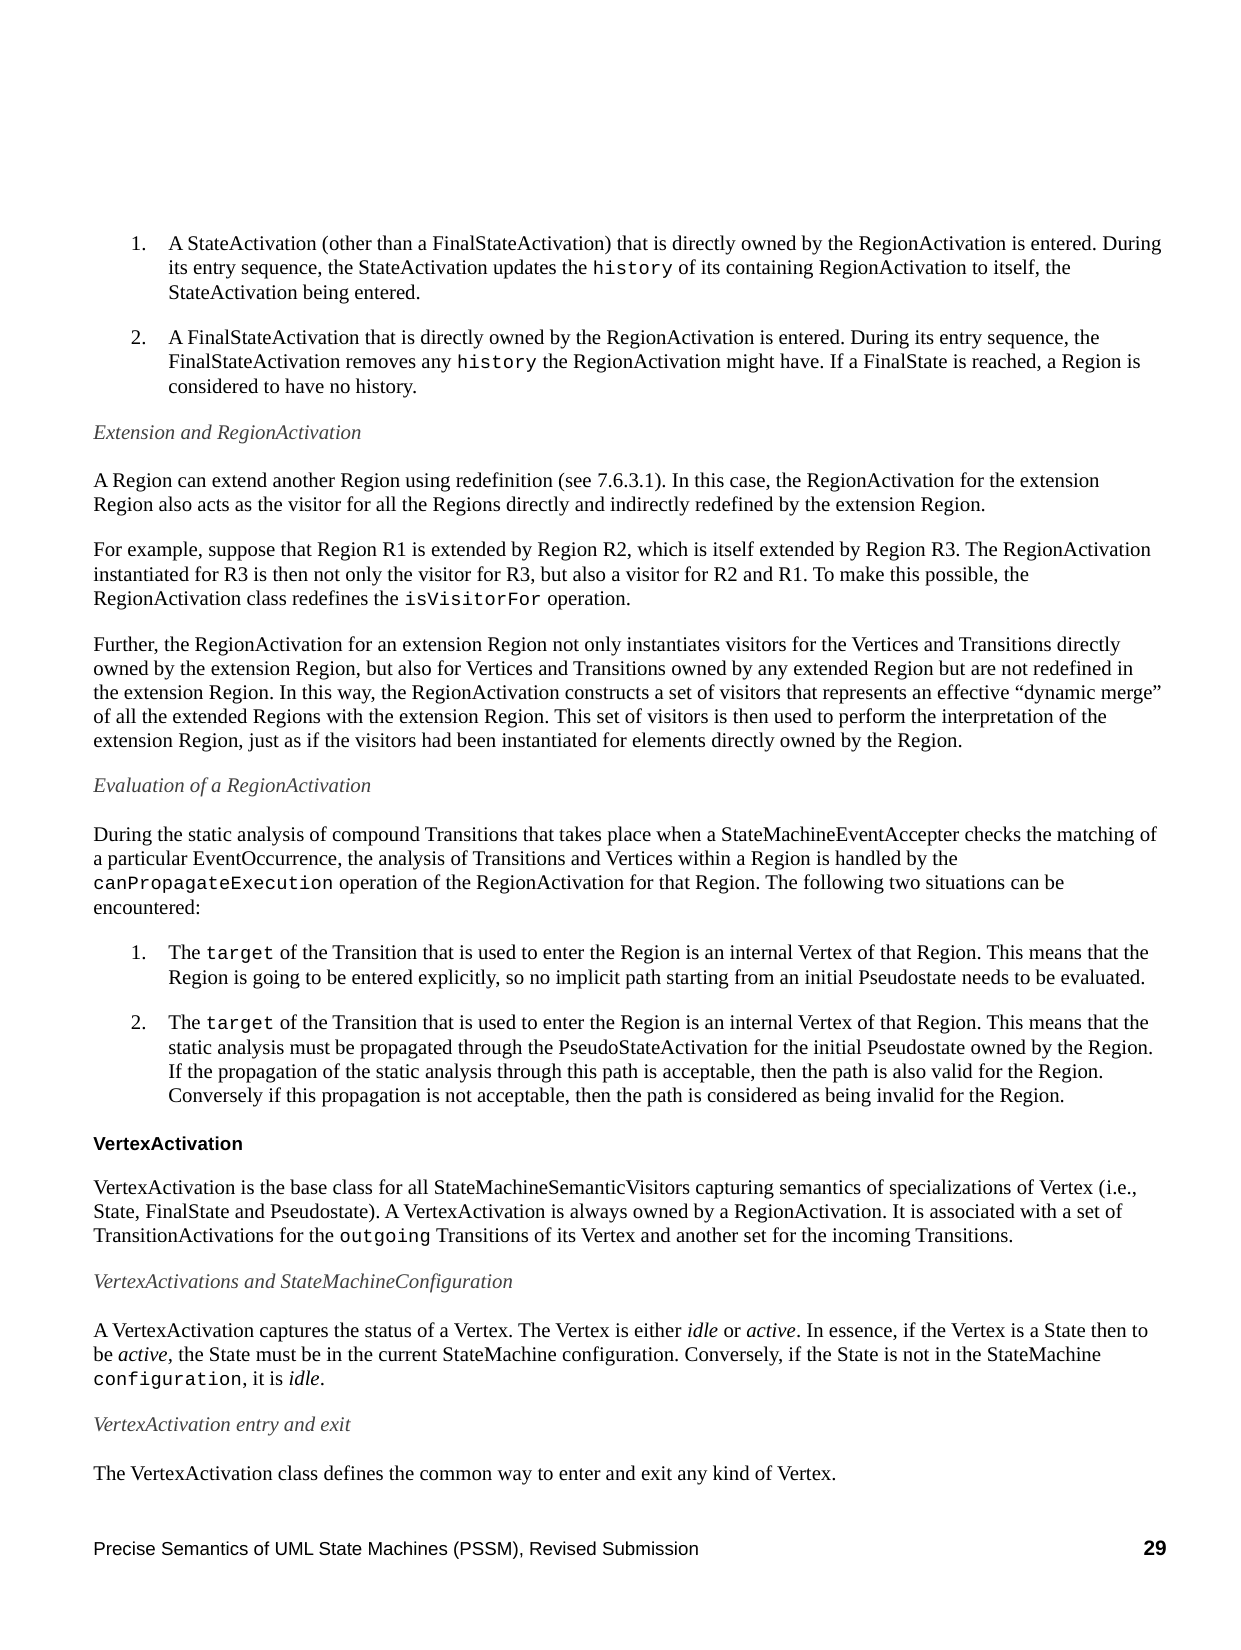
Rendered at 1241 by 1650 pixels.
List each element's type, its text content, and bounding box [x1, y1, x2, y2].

list A StateActivation (other than a FinalStateActivation) that is directly owned by the RegionActivation is entered. During its entry sequence, the StateActivation updates the history of its containing RegionActivation to itself, the StateActivation being entered. [131, 231, 1164, 304]
subtitle Extension and RegionActivation [93, 419, 1164, 444]
text For example, suppose that Region R1 is extended by Region R2, which is itself extended by Region R3. The RegionActivation instantiated for R3 is then not only the visitor for R3, but also a visitor for R2 and R1. To make this possible, the RegionActivation class redefines the isVisitorFor operation. [93, 537, 1164, 611]
list The target of the Transition that is used to enter the Region is an internal Vertex of that Region. This means that the Region is going to be entered explicitly, so no implicit path starting from an initial Pseudostate needs to be evaluated. [131, 940, 1164, 989]
list A FinalStateActivation that is directly owned by the RegionActivation is entered. During its entry sequence, the FinalStateActivation removes any history the RegionActivation might have. If a FinalState is reached, a Region is considered to have no history. [131, 325, 1164, 398]
subtitle VertexActivations and StateMachineConfiguration [93, 1269, 1164, 1293]
text A Region can extend another Region using redefinition (see 7.6.3.1). In this case, the RegionActivation for the extension Region also acts as the visitor for all the Regions directly and indirectly redefined by the extension Region. [93, 468, 1164, 516]
text VertexActivation is the base class for all StateMachineSemanticVisitors capturing semantics of specializations of Vertex (i.e., State, FinalState and Pseudostate). A VertexActivation is always owned by a RegionActivation. It is associated with a set of TransitionActivations for the outgoing Transitions of its Vertex and another set for the incoming Transitions. [93, 1175, 1164, 1248]
text The VertexActivation class defines the common way to enter and exit any kind of Vertex. [93, 1461, 1164, 1485]
subtitle VertexActivation entry and exit [93, 1412, 1164, 1436]
text During the static analysis of compound Transitions that takes place when a StateMachineEventAccepter checks the matching of a particular EventOccurrence, the analysis of Transitions and Vertices within a Region is handled by the canPropagateExecution operation of the RegionActivation for that Region. The following two situations can be encountered: [93, 822, 1164, 919]
text A VertexActivation captures the status of a Vertex. The Vertex is either idle or active. In essence, if the Vertex is a State then to be active, the State must be in the current StateMachine configuration. Conversely, if the State is not in the StateMachine configuration, it is idle. [93, 1318, 1164, 1391]
subtitle Evaluation of a RegionActivation [93, 773, 1164, 797]
text Further, the RegionActivation for an extension Region not only instantiates visitors for the Vertices and Transitions directly owned by the extension Region, but also for Vertices and Transitions owned by any extended Region but are not redefined in the extension Region. In this way, the RegionActivation constructs a set of visitors that represents an effective “dynamic merge” of all the extended Regions with the extension Region. This set of visitors is then used to perform the interpretation of the extension Region, just as if the visitors had been instantiated for elements directly owned by the Region. [93, 632, 1164, 752]
subtitle VertexActivation [93, 1132, 1164, 1154]
list The target of the Transition that is used to enter the Region is an internal Vertex of that Region. This means that the static analysis must be propagated through the PseudoStateActivation for the initial Pseudostate owned by the Region. If the propagation of the static analysis through this path is acceptable, then the path is also valid for the Region. Conversely if this propagation is not acceptable, then the path is considered as being invalid for the Region. [131, 1010, 1164, 1107]
